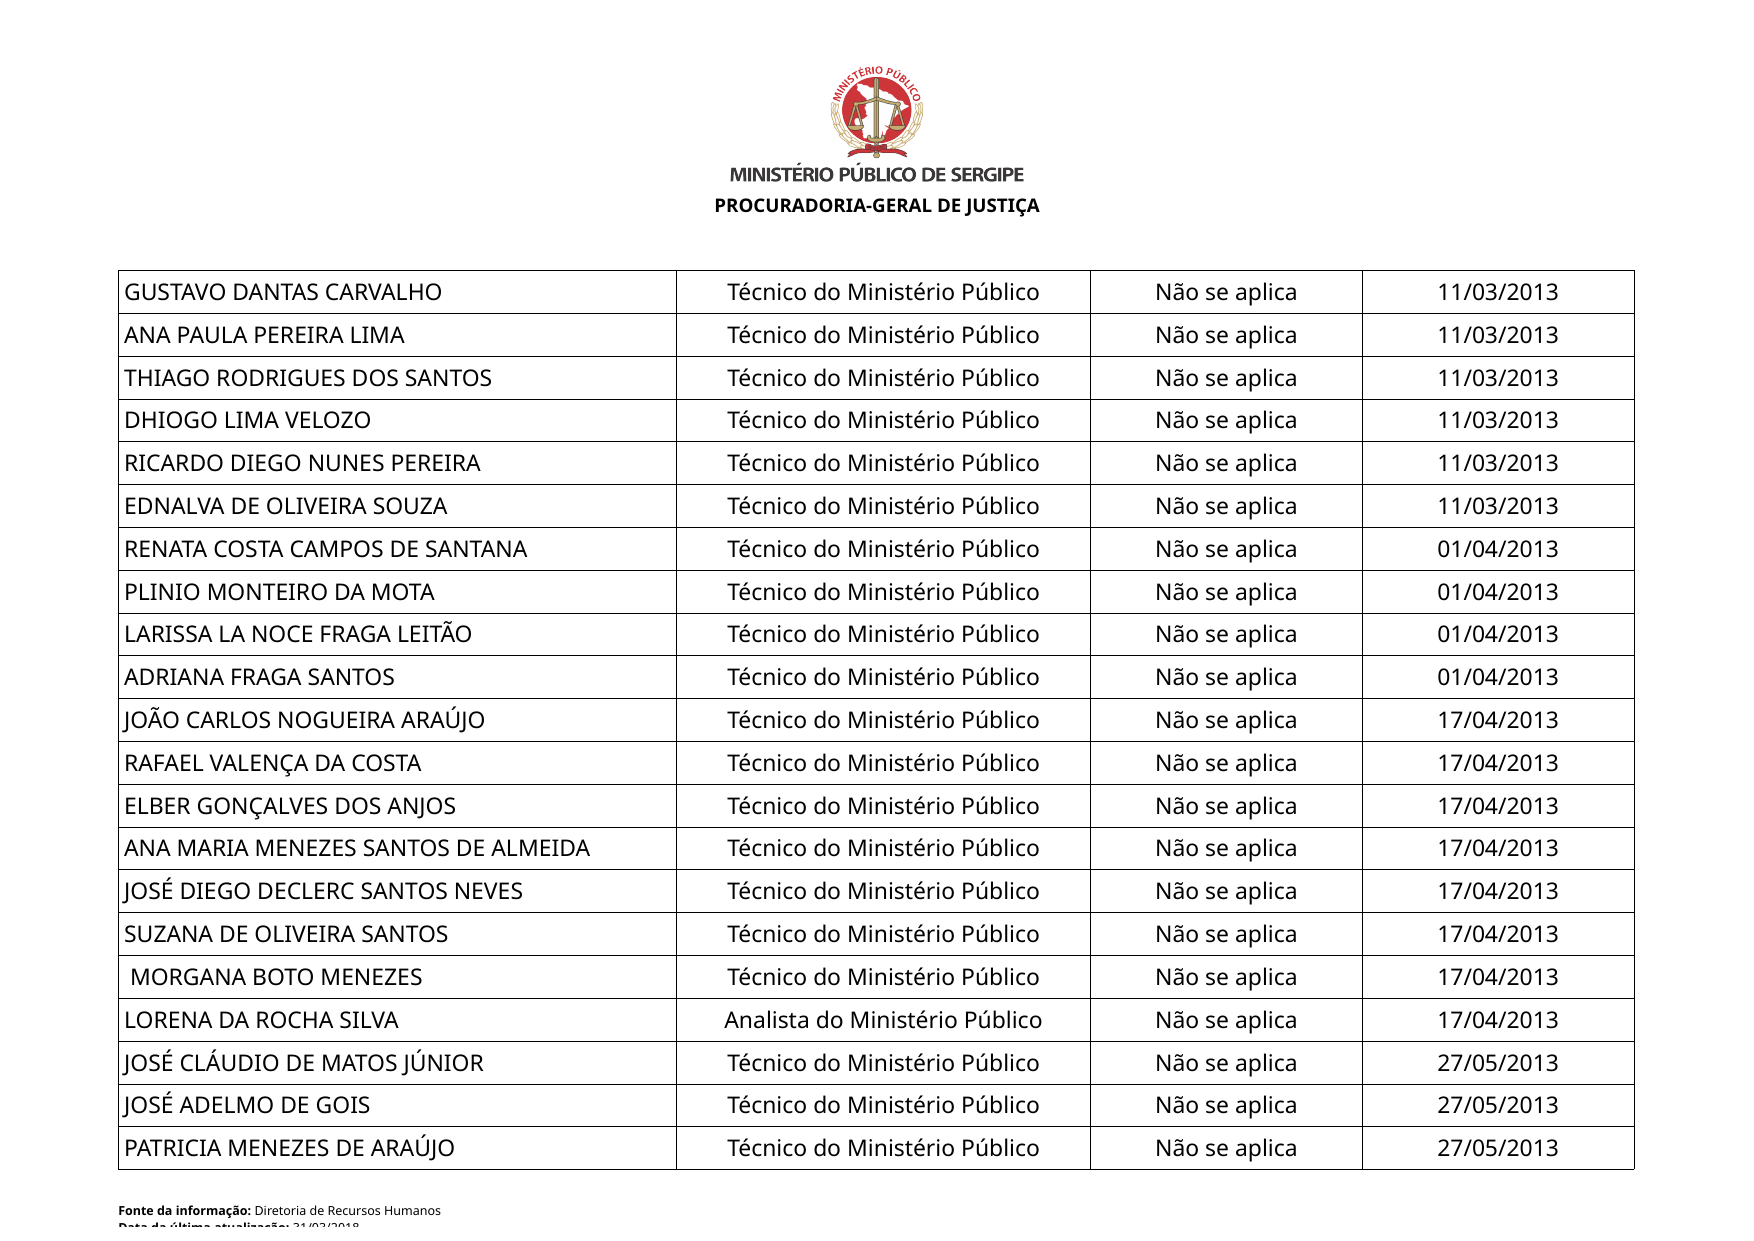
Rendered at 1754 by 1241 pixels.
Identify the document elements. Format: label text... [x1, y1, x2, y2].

table_cell Técnico do Ministério Público [677, 357, 1090, 398]
table_cell Não se aplica [1091, 400, 1362, 441]
table_cell 01/04/2013 [1363, 614, 1634, 655]
table_cell Não se aplica [1091, 614, 1362, 655]
table_cell 11/03/2013 [1363, 314, 1634, 356]
table_cell Não se aplica [1091, 785, 1362, 827]
table_cell DHIOGO LIMA VELOZO [119, 400, 676, 441]
table_cell Não se aplica [1091, 528, 1362, 570]
table_cell 27/05/2013 [1363, 1042, 1634, 1083]
table_cell Técnico do Ministério Público [677, 828, 1090, 869]
table_cell Técnico do Ministério Público [677, 1085, 1090, 1126]
table_cell Técnico do Ministério Público [677, 656, 1090, 698]
table_cell PATRICIA MENEZES DE ARAÚJO [119, 1127, 676, 1169]
table_cell 01/04/2013 [1363, 656, 1634, 698]
table_cell Não se aplica [1091, 656, 1362, 698]
table_cell Não se aplica [1091, 742, 1362, 784]
table_cell Não se aplica [1091, 1085, 1362, 1126]
table_cell Técnico do Ministério Público [677, 400, 1090, 441]
table_cell 27/05/2013 [1363, 1127, 1634, 1169]
table_cell Não se aplica [1091, 314, 1362, 356]
table_cell JOSÉ DIEGO DECLERC SANTOS NEVES [119, 870, 676, 912]
table_cell SUZANA DE OLIVEIRA SANTOS [119, 913, 676, 955]
table_cell Não se aplica [1091, 1127, 1362, 1169]
table_cell Técnico do Ministério Público [677, 699, 1090, 741]
table_cell Técnico do Ministério Público [677, 614, 1090, 655]
table_cell Técnico do Ministério Público [677, 442, 1090, 484]
table_cell EDNALVA DE OLIVEIRA SOUZA [119, 485, 676, 527]
table_cell Técnico do Ministério Público [677, 485, 1090, 527]
table_cell Não se aplica [1091, 1042, 1362, 1083]
table_cell LORENA DA ROCHA SILVA [119, 999, 676, 1041]
table_cell Não se aplica [1091, 485, 1362, 527]
table_cell Técnico do Ministério Público [677, 913, 1090, 955]
table_cell Técnico do Ministério Público [677, 571, 1090, 612]
table_cell Não se aplica [1091, 870, 1362, 912]
table_cell Não se aplica [1091, 271, 1362, 313]
table_cell GUSTAVO DANTAS CARVALHO [119, 271, 676, 313]
table_cell JOSÉ CLÁUDIO DE MATOS JÚNIOR [119, 1042, 676, 1083]
table_cell LARISSA LA NOCE FRAGA LEITÃO [119, 614, 676, 655]
table_cell ANA PAULA PEREIRA LIMA [119, 314, 676, 356]
table_cell Técnico do Ministério Público [677, 271, 1090, 313]
table_cell Não se aplica [1091, 699, 1362, 741]
table_cell 17/04/2013 [1363, 742, 1634, 784]
table_cell 17/04/2013 [1363, 913, 1634, 955]
table_cell 17/04/2013 [1363, 870, 1634, 912]
table_cell RENATA COSTA CAMPOS DE SANTANA [119, 528, 676, 570]
table_cell 17/04/2013 [1363, 956, 1634, 998]
table_cell THIAGO RODRIGUES DOS SANTOS [119, 357, 676, 398]
table_cell 17/04/2013 [1363, 999, 1634, 1041]
table_cell JOÃO CARLOS NOGUEIRA ARAÚJO [119, 699, 676, 741]
table_cell 11/03/2013 [1363, 485, 1634, 527]
table_cell Não se aplica [1091, 913, 1362, 955]
table_cell Técnico do Ministério Público [677, 956, 1090, 998]
table_cell 01/04/2013 [1363, 528, 1634, 570]
table_cell 11/03/2013 [1363, 442, 1634, 484]
table_cell Técnico do Ministério Público [677, 870, 1090, 912]
table_cell 11/03/2013 [1363, 271, 1634, 313]
table_cell ANA MARIA MENEZES SANTOS DE ALMEIDA [119, 828, 676, 869]
table_cell PLINIO MONTEIRO DA MOTA [119, 571, 676, 612]
table_cell Técnico do Ministério Público [677, 528, 1090, 570]
picture [730, 66, 1024, 185]
table_cell Técnico do Ministério Público [677, 314, 1090, 356]
table_cell 17/04/2013 [1363, 828, 1634, 869]
table_cell RAFAEL VALENÇA DA COSTA [119, 742, 676, 784]
table_cell Analista do Ministério Público [677, 999, 1090, 1041]
table_cell MORGANA BOTO MENEZES [119, 956, 676, 998]
table_cell Não se aplica [1091, 357, 1362, 398]
table_cell 01/04/2013 [1363, 571, 1634, 612]
table_cell Técnico do Ministério Público [677, 1042, 1090, 1083]
table_cell Não se aplica [1091, 956, 1362, 998]
table_cell 17/04/2013 [1363, 785, 1634, 827]
table_cell ADRIANA FRAGA SANTOS [119, 656, 676, 698]
table_cell Técnico do Ministério Público [677, 742, 1090, 784]
table_cell 27/05/2013 [1363, 1085, 1634, 1126]
table_cell 11/03/2013 [1363, 357, 1634, 398]
table_cell Técnico do Ministério Público [677, 1127, 1090, 1169]
table_cell Não se aplica [1091, 999, 1362, 1041]
table_cell Não se aplica [1091, 442, 1362, 484]
table_cell JOSÉ ADELMO DE GOIS [119, 1085, 676, 1126]
table_cell Não se aplica [1091, 571, 1362, 612]
table_cell 17/04/2013 [1363, 699, 1634, 741]
table_cell Técnico do Ministério Público [677, 785, 1090, 827]
table_cell RICARDO DIEGO NUNES PEREIRA [119, 442, 676, 484]
table_cell Não se aplica [1091, 828, 1362, 869]
table_cell ELBER GONÇALVES DOS ANJOS [119, 785, 676, 827]
table_cell 11/03/2013 [1363, 400, 1634, 441]
